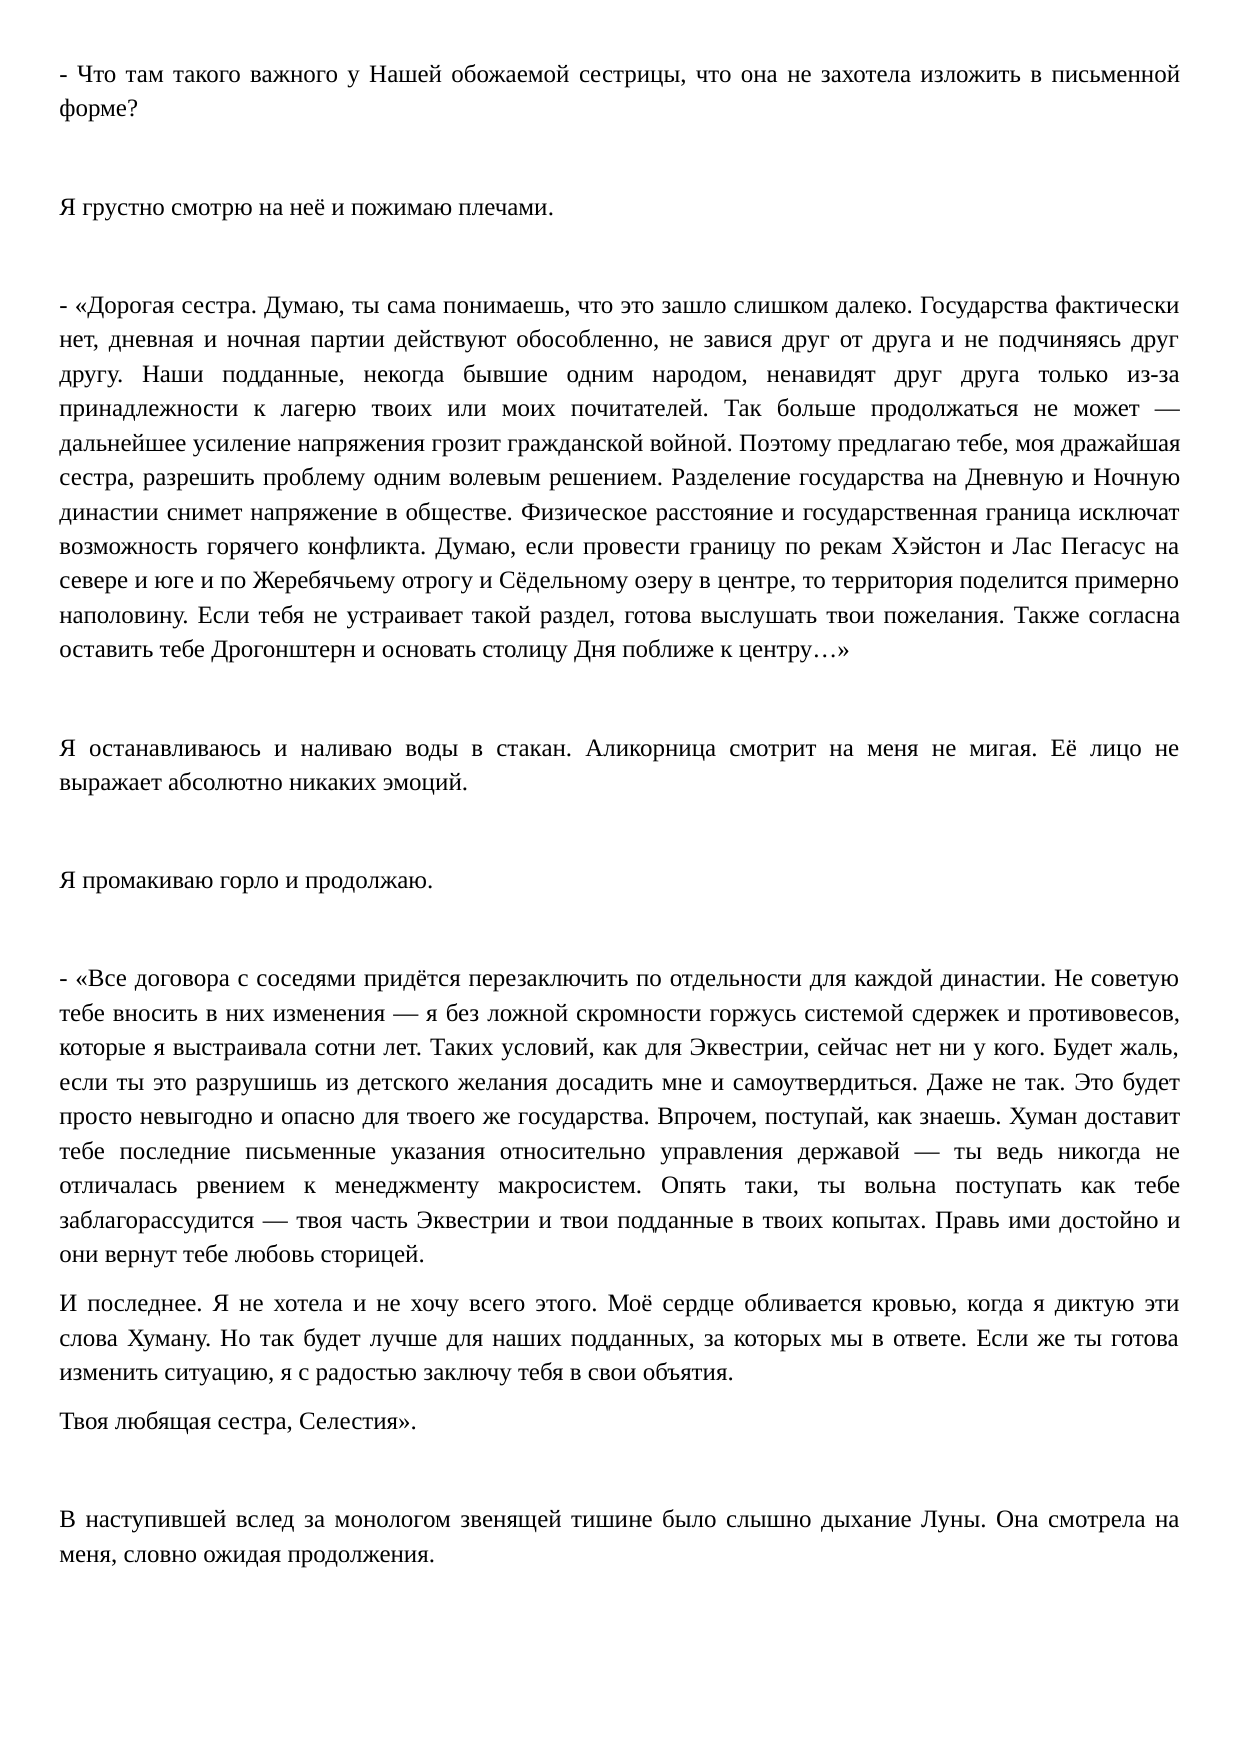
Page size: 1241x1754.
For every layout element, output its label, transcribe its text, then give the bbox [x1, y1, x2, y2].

text - «Дорогая сестра. Думаю, ты сама понимаешь, что это зашло слишком далеко. Государства фактически нет, дневная и ночная партии действуют обособленно, не завися друг от друга и не подчиняясь друг другу. Наши подданные, некогда бывшие одним народом, ненавидят друг друга только из-за принадлежности к лагерю твоих или моих почитателей. Так больше продолжаться не может — дальнейшее усиление напряжения грозит гражданской войной. Поэтому предлагаю тебе, моя дражайшая сестра, разрешить проблему одним волевым решением. Разделение государства на Дневную и Ночную династии снимет напряжение в обществе. Физическое расстояние и государственная граница исключат возможность горячего конфликта. Думаю, если провести границу по рекам Хэйстон и Лас Пегасус на севере и юге и по Жеребячьему отрогу и Сёдельному озеру в центре, то территория поделится примерно наполовину. Если тебя не устраивает такой раздел, готова выслушать твои пожелания. Также согласна оставить тебе Дрогонштерн и основать столицу Дня поближе к центру…» [59, 290, 1181, 663]
text - Что там такого важного у Нашей обожаемой сестрицы, что она не захотела изложить в письменной форме? [59, 59, 1181, 122]
text Я промакиваю горло и продолжаю. [59, 865, 1181, 894]
text - «Все договора с соседями придётся перезаключить по отдельности для каждой династии. Не советую тебе вносить в них изменения — я без ложной скромности горжусь системой сдержек и противовесов, которые я выстраивала сотни лет. Таких условий, как для Эквестрии, сейчас нет ни у кого. Будет жаль, если ты это разрушишь из детского желания досадить мне и самоутвердиться. Даже не так. Это будет просто невыгодно и опасно для твоего же государства. Впрочем, поступай, как знаешь. Хуман доставит тебе последние письменные указания относительно управления державой — ты ведь никогда не отличалась рвением к менеджменту макросистем. Опять таки, ты вольна поступать как тебе заблагорассудится — твоя часть Эквестрии и твои подданные в твоих копытах. Правь ими достойно и они вернут тебе любовь сторицей. [59, 963, 1181, 1268]
text Твоя любящая сестра, Селестия». [59, 1406, 1181, 1435]
text Я останавливаюсь и наливаю воды в стакан. Аликорница смотрит на меня не мигая. Её лицо не выражает абсолютно никаких эмоций. [59, 733, 1181, 796]
text Я грустно смотрю на неё и пожимаю плечами. [59, 192, 1181, 220]
text В наступившей вслед за монологом звенящей тишине было слышно дыхание Луны. Она смотрела на меня, словно ожидая продолжения. [59, 1504, 1181, 1568]
text И последнее. Я не хотела и не хочу всего этого. Моё сердце обливается кровью, когда я диктую эти слова Хуману. Но так будет лучше для наших подданных, за которых мы в ответе. Если же ты готова изменить ситуацию, я с радостью заключу тебя в свои объятия. [59, 1288, 1181, 1386]
